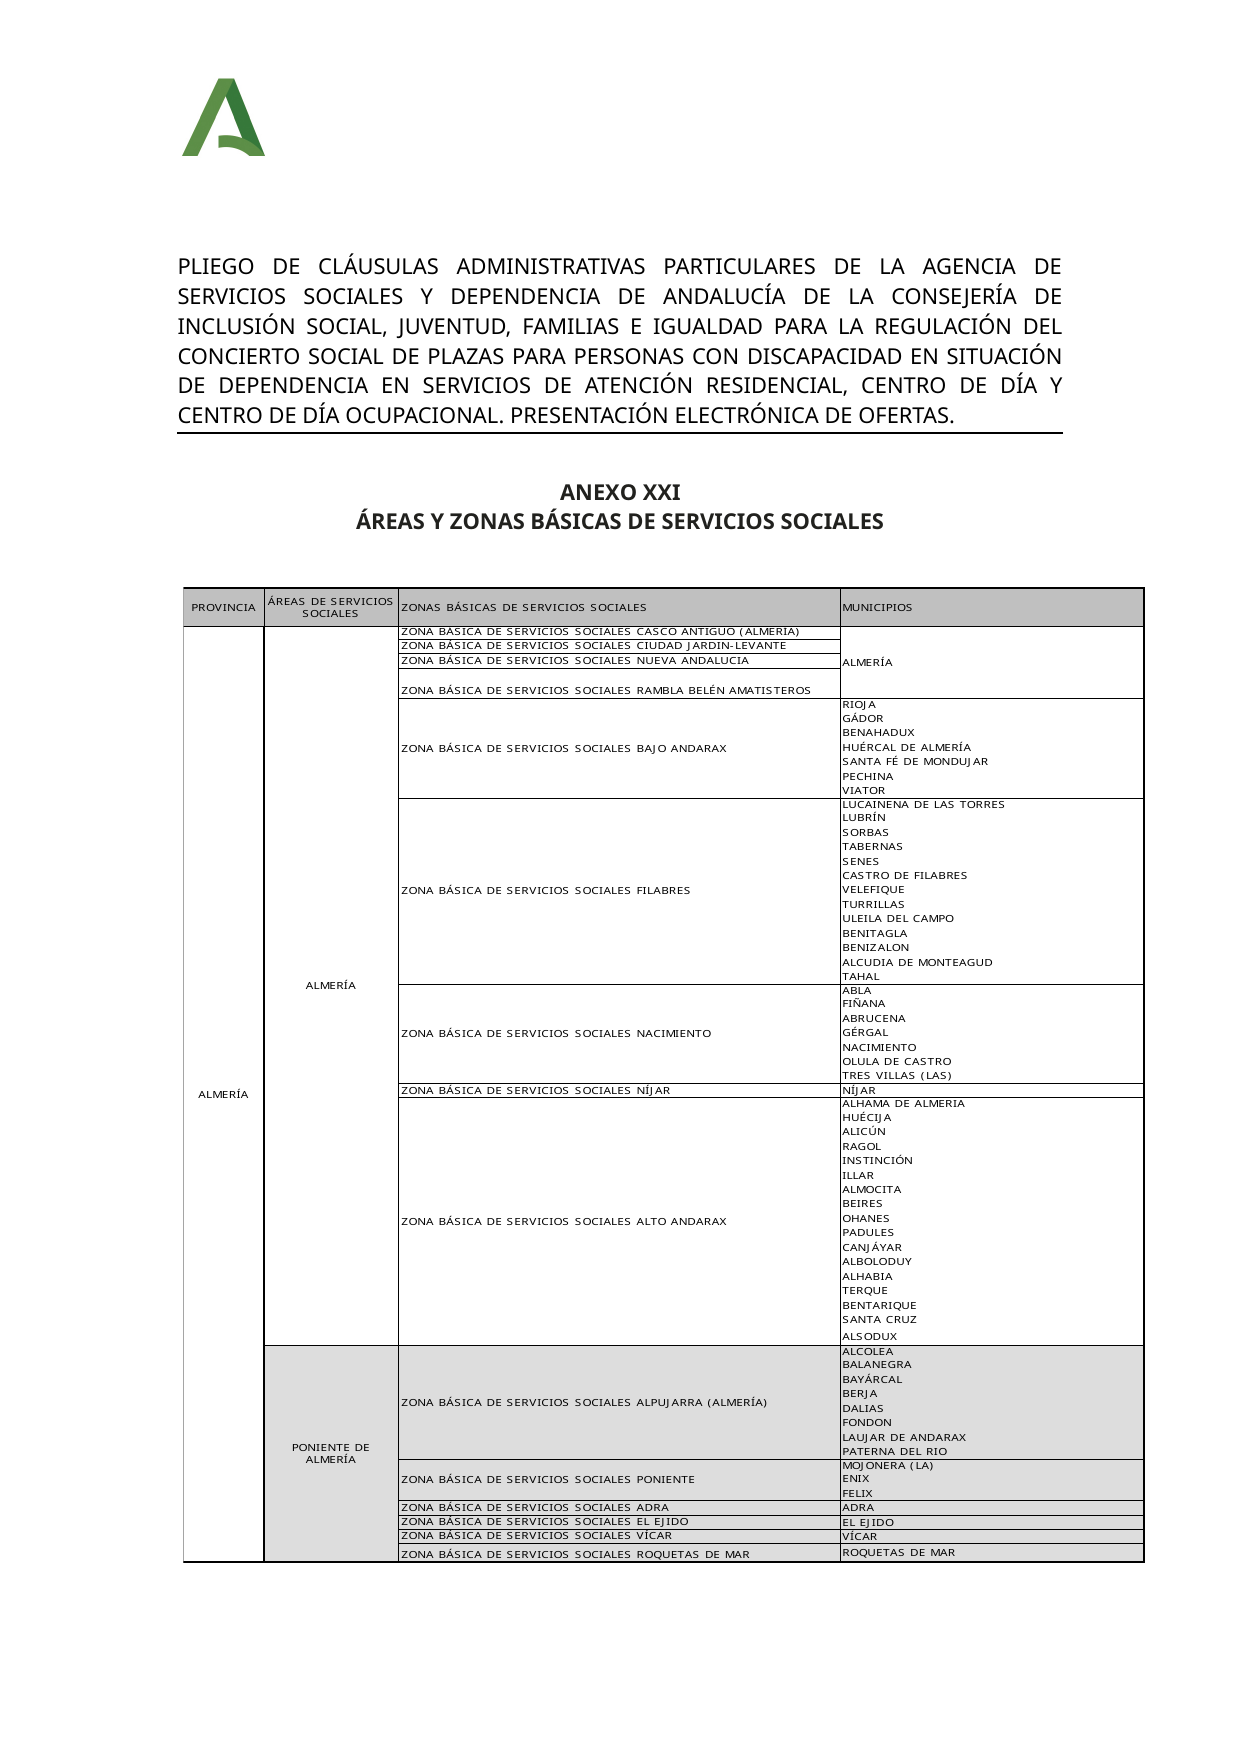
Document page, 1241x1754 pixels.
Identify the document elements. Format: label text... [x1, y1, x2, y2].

picture [177, 73, 270, 161]
text ANEXO XXI [177, 477, 1063, 506]
text ÁREAS Y ZONAS BÁSICAS DE SERVICIOS SOCIALES [177, 506, 1063, 536]
text PLIEGO DE CLÁUSULAS ADMINISTRATIVAS PARTICULARES DE LA AGENCIA DE SERVICIOS SOCIALES Y DEPENDENCIA DE ANDALUCÍA DE LA CONSEJERÍA DE INCLUSIÓN SOCIAL, JUVENTUD, FAMILIAS E IGUALDAD PARA LA REGULACIÓN DEL CONCIERTO SOCIAL DE PLAZAS PARA PERSONAS CON DISCAPACIDAD EN SITUACIÓN DE DEPENDENCIA EN SERVICIOS DE ATENCIÓN RESIDENCIAL, CENTRO DE DÍA Y CENTRO DE DÍA OCUPACIONAL. PRESENTACIÓN ELECTRÓNICA DE OFERTAS. [177, 251, 1063, 432]
